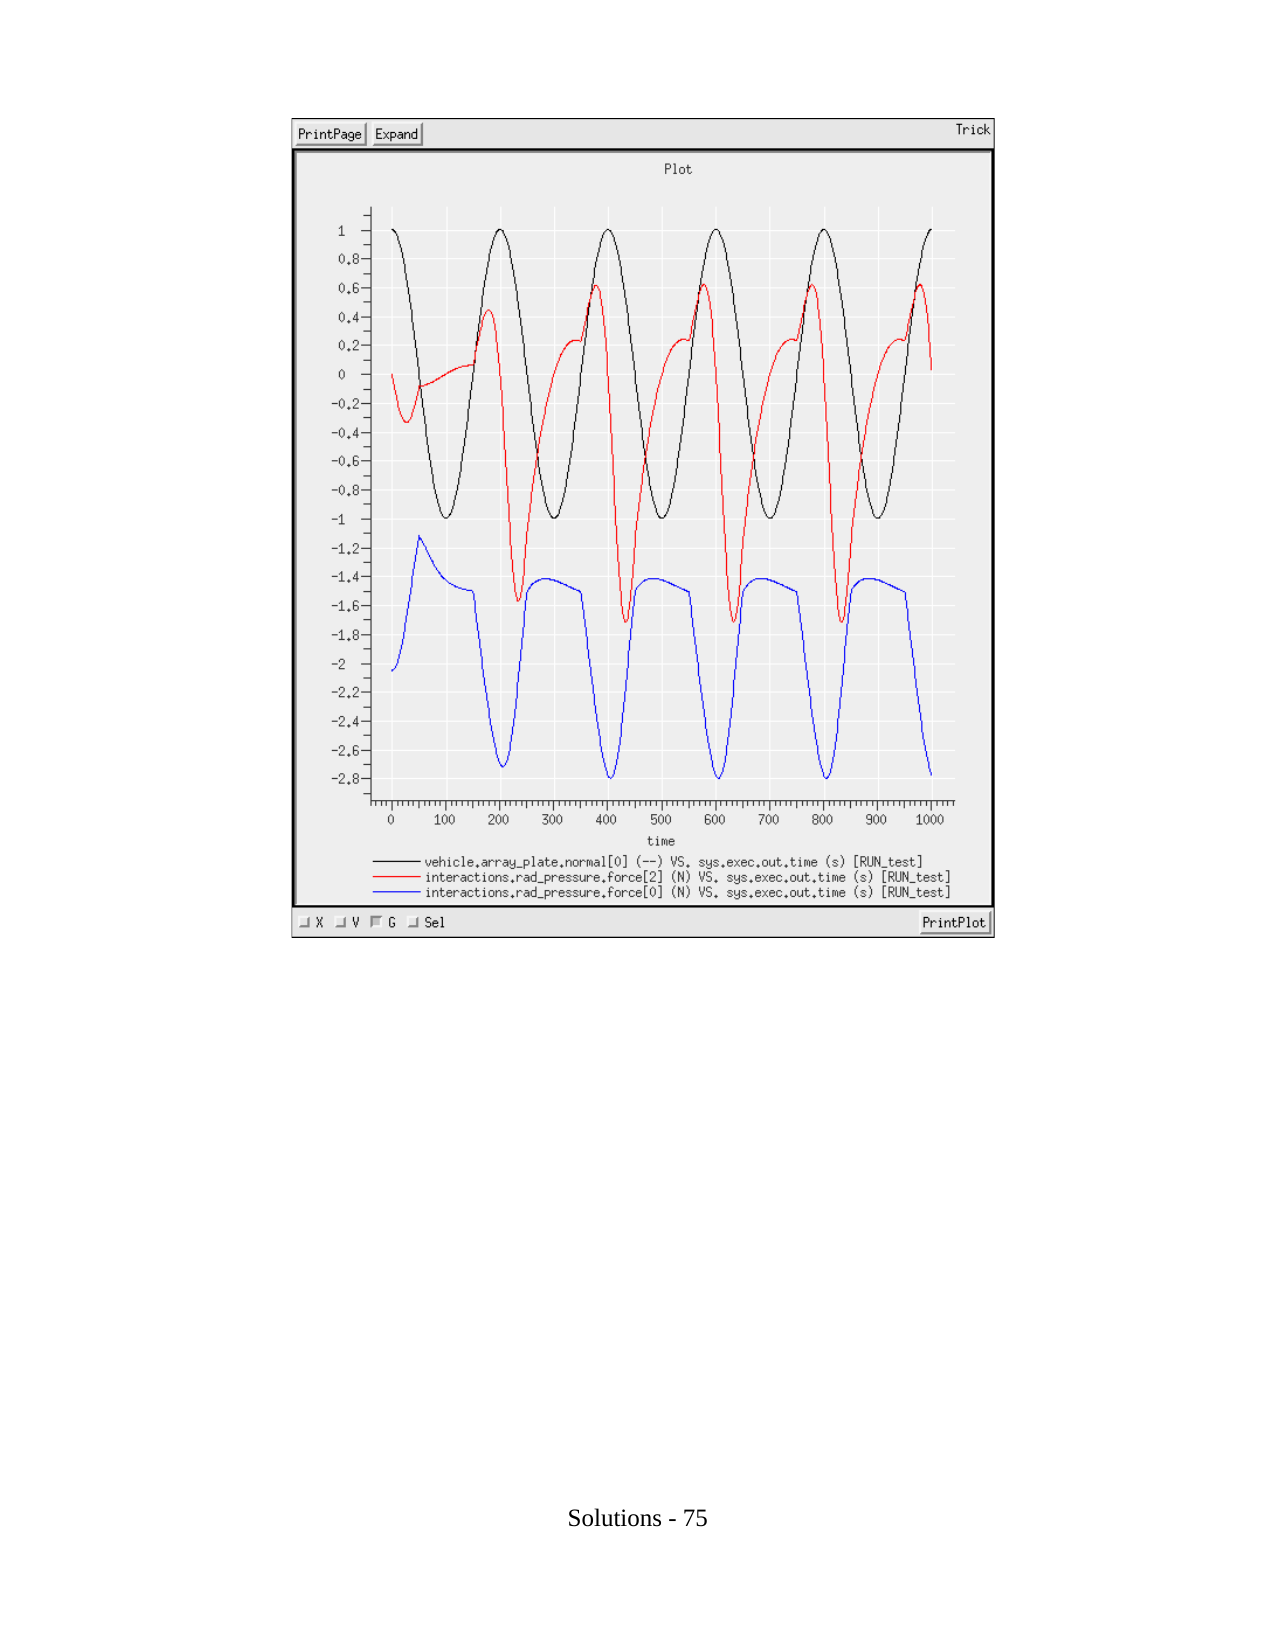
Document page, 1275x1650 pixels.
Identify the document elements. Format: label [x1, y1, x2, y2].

picture [291, 118, 995, 938]
